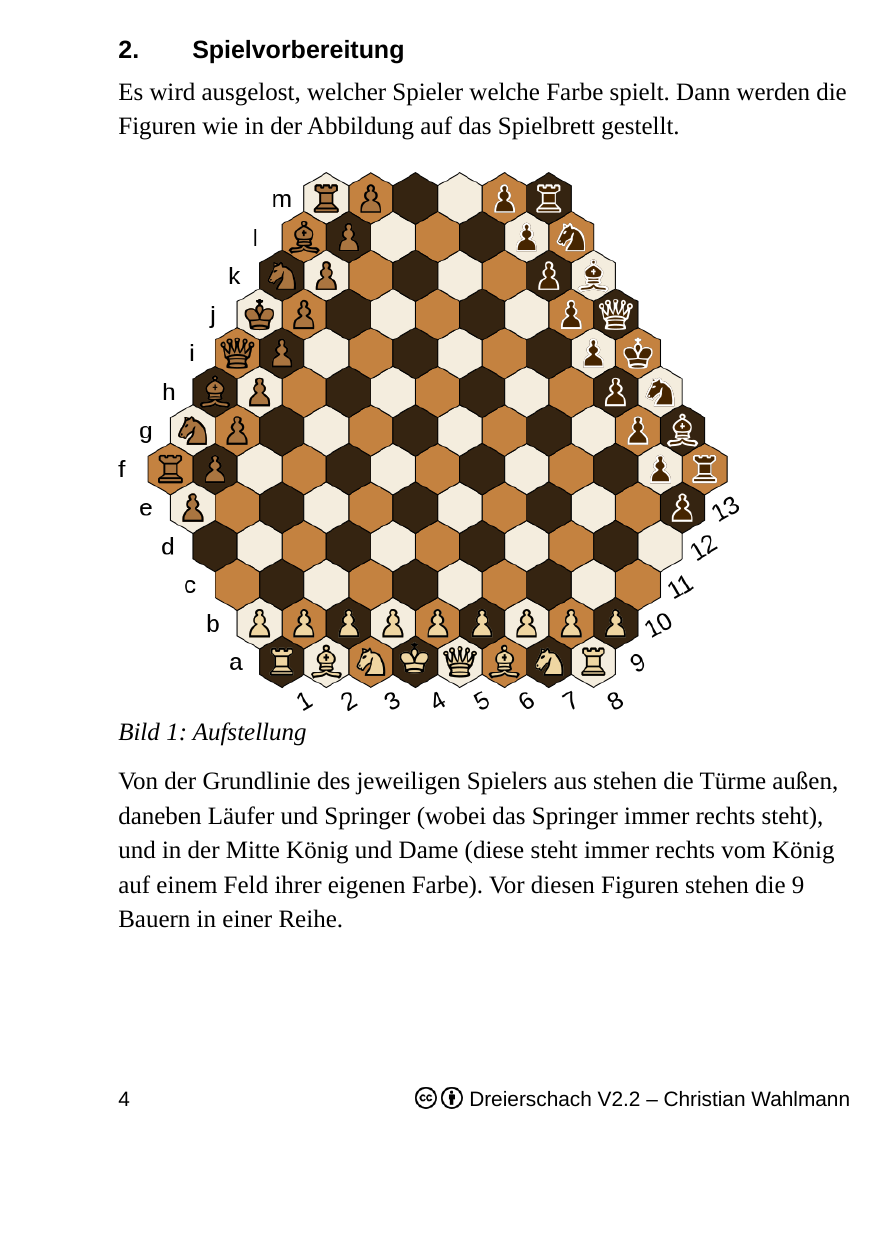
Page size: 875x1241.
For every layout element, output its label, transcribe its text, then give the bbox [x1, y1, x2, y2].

text Es wird ausgelost, welcher Spieler welche Farbe spielt. Dann werden die Figuren wie in der Abbildung auf das Spielbrett gestellt. [118, 77, 850, 140]
text Von der Grundlinie des jeweiligen Spielers aus stehen die Türme außen, daneben Läufer und Springer (wobei das Springer immer rechts steht), und in der Mitte König und Dame (diese steht immer rechts vom König auf einem Feld ihrer eigenen Farbe). Vor diesen Figuren stehen die 9 Bauern in einer Reihe. [118, 766, 850, 933]
text Bild 1: Aufstellung [118, 712, 740, 746]
picture [413, 1085, 464, 1110]
picture [118, 172, 740, 712]
subtitle Spielvorbereitung [118, 35, 850, 64]
